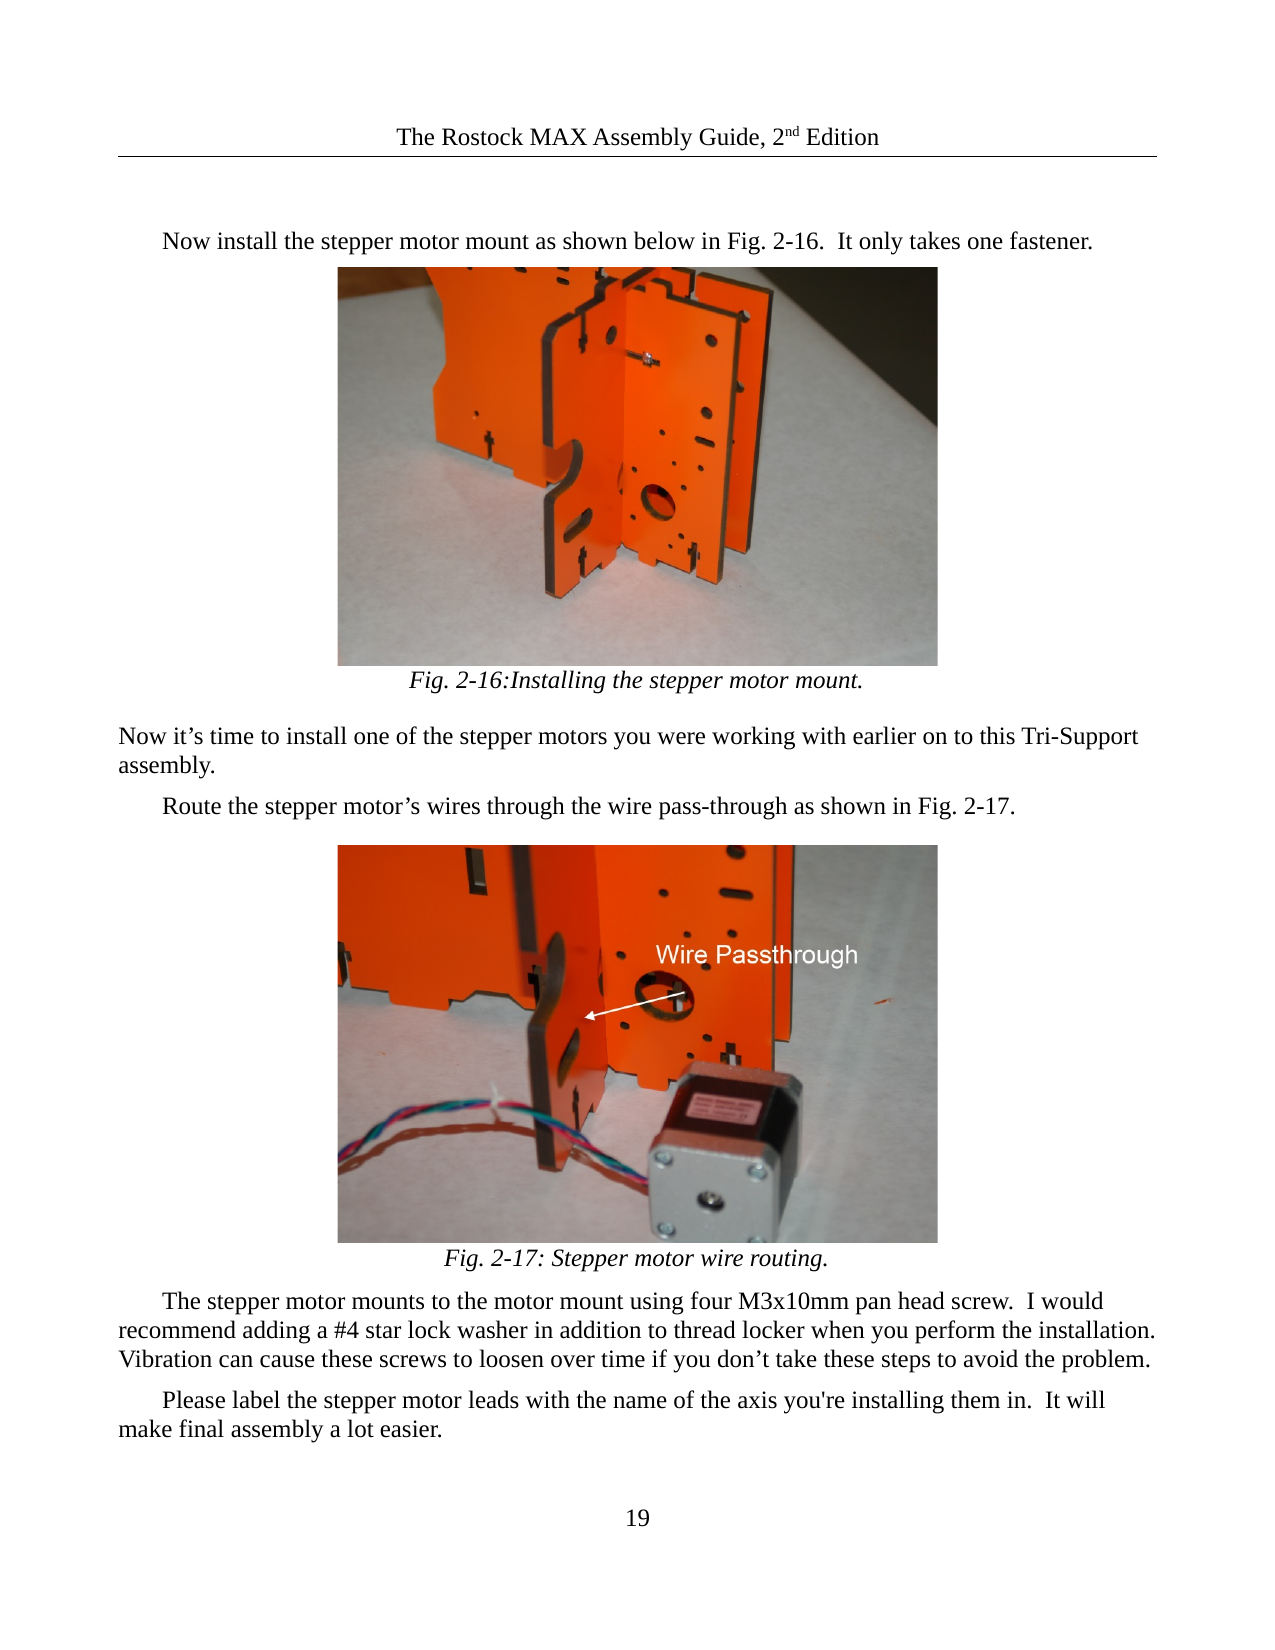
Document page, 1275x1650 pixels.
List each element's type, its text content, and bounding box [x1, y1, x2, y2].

picture [337, 845, 938, 1243]
text Route the stepper motor’s wires through the wire pass-through as shown in Fig. 2-17. [118, 791, 1157, 820]
text Fig. 2-16:Installing the stepper motor mount. [337, 666, 937, 694]
text Now install the stepper motor mount as shown below in Fig. 2-16. It only takes one fastener. [118, 226, 1157, 255]
text Fig. 2-17: Stepper motor wire routing. [337, 1243, 937, 1272]
text Please label the stepper motor leads with the name of the axis you're installing them in. It will make final assembly a lot easier. [118, 1385, 1157, 1443]
text Now it’s time to install one of the stepper motors you were working with earlier on to this Tri-Support assembly. [118, 721, 1157, 779]
picture [337, 267, 938, 666]
text The stepper motor mounts to the motor mount using four M3x10mm pan head screw. I would recommend adding a #4 star lock washer in addition to thread locker when you perform the installation. Vibration can cause these screws to loosen over time if you don’t take these steps to avoid the problem. [118, 1286, 1157, 1373]
